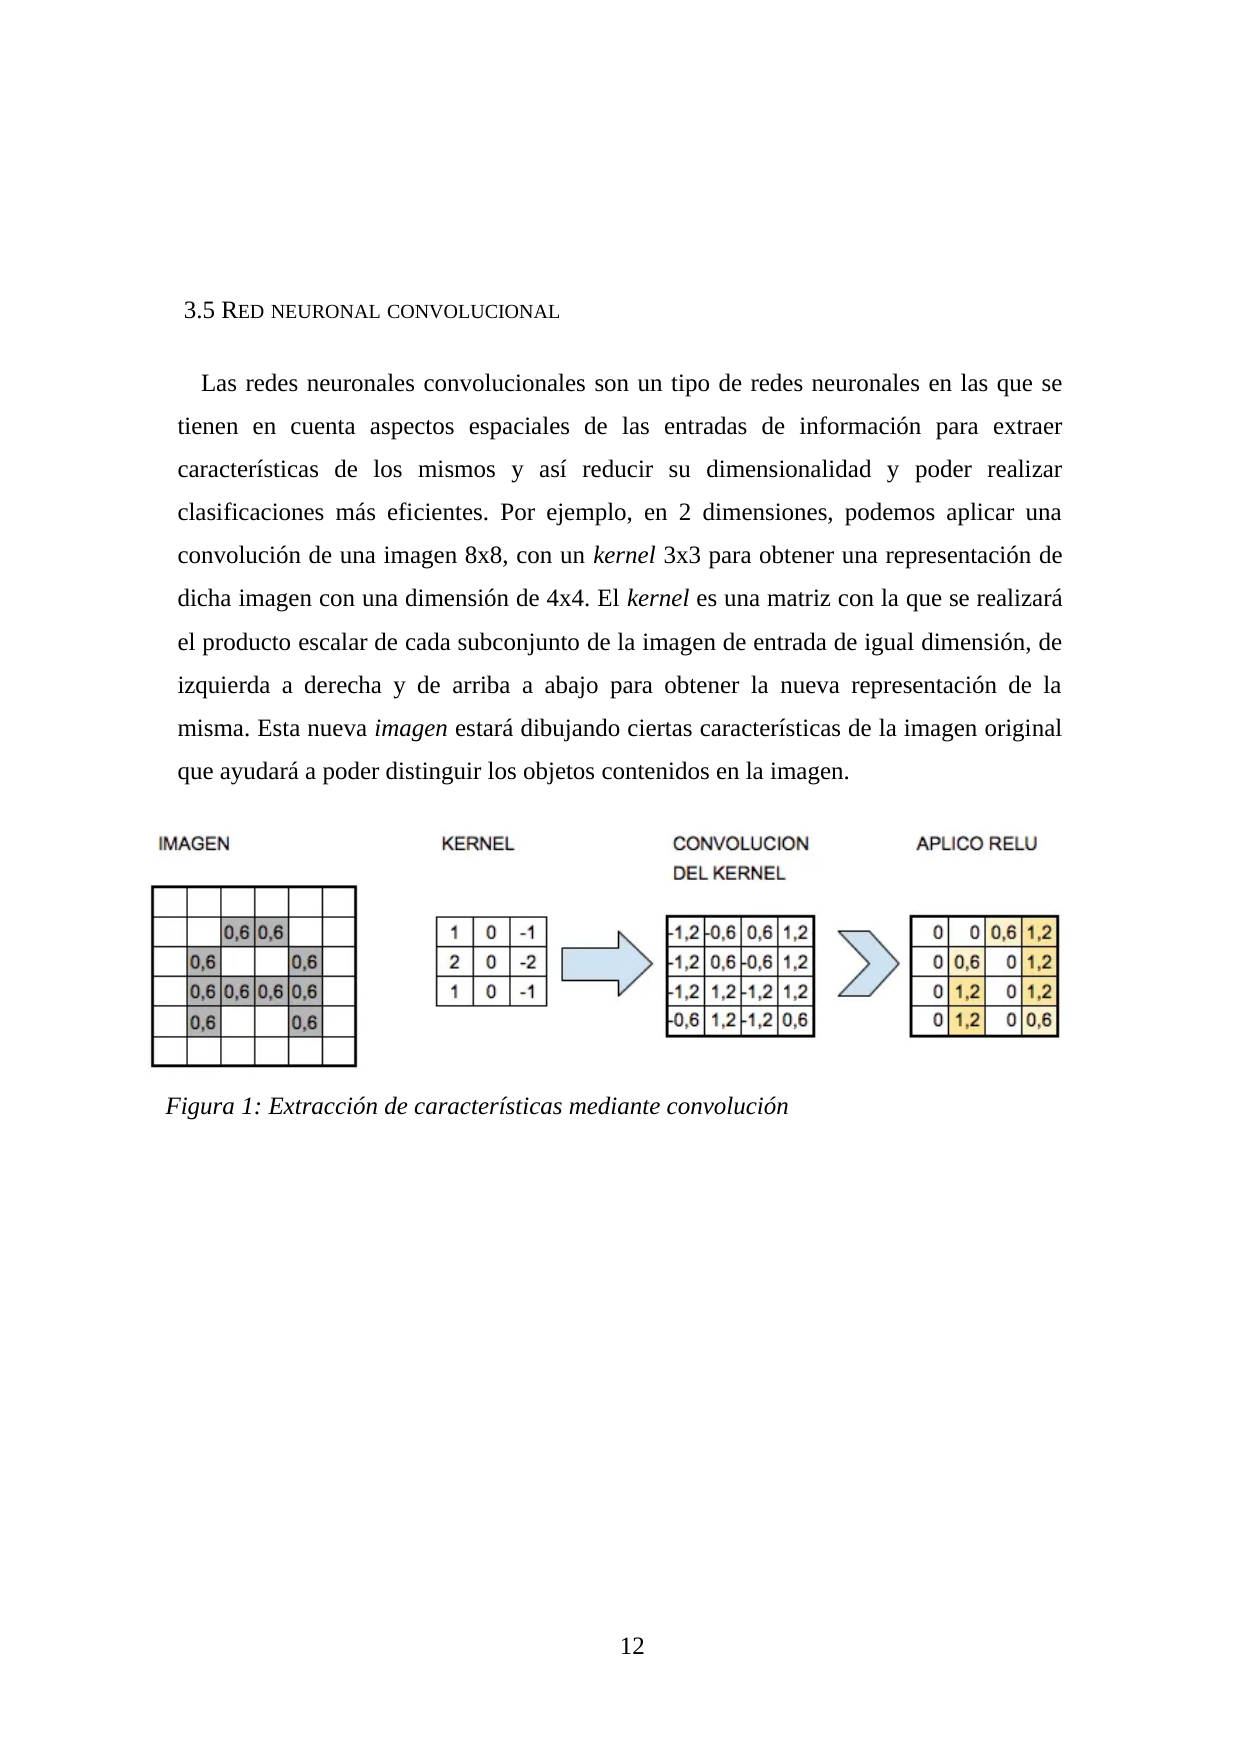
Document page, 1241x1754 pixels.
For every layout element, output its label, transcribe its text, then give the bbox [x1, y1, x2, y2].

text Las redes neuronales convolucionales son un tipo de redes neuronales en las que se tienen en cuenta aspectos espaciales de las entradas de información para extraer características de los mismos y así reducir su dimensionalidad y poder realizar clasificaciones más eficientes. Por ejemplo, en 2 dimensiones, podemos aplicar una convolución de una imagen 8x8, con un kernel 3x3 para obtener una representación de dicha imagen con una dimensión de 4x4. El kernel es una matriz con la que se realizará el producto escalar de cada subconjunto de la imagen de entrada de igual dimensión, de izquierda a derecha y de arriba a abajo para obtener la nueva representación de la misma. Esta nueva imagen estará dibujando ciertas características de la imagen original que ayudará a poder distinguir los objetos contenidos en la imagen. [177, 368, 1063, 785]
text Figura 1: Extracción de características mediante convolución [142, 1077, 1101, 1120]
subtitle Red neuronal convolucional [177, 295, 960, 324]
picture [141, 825, 1102, 1077]
